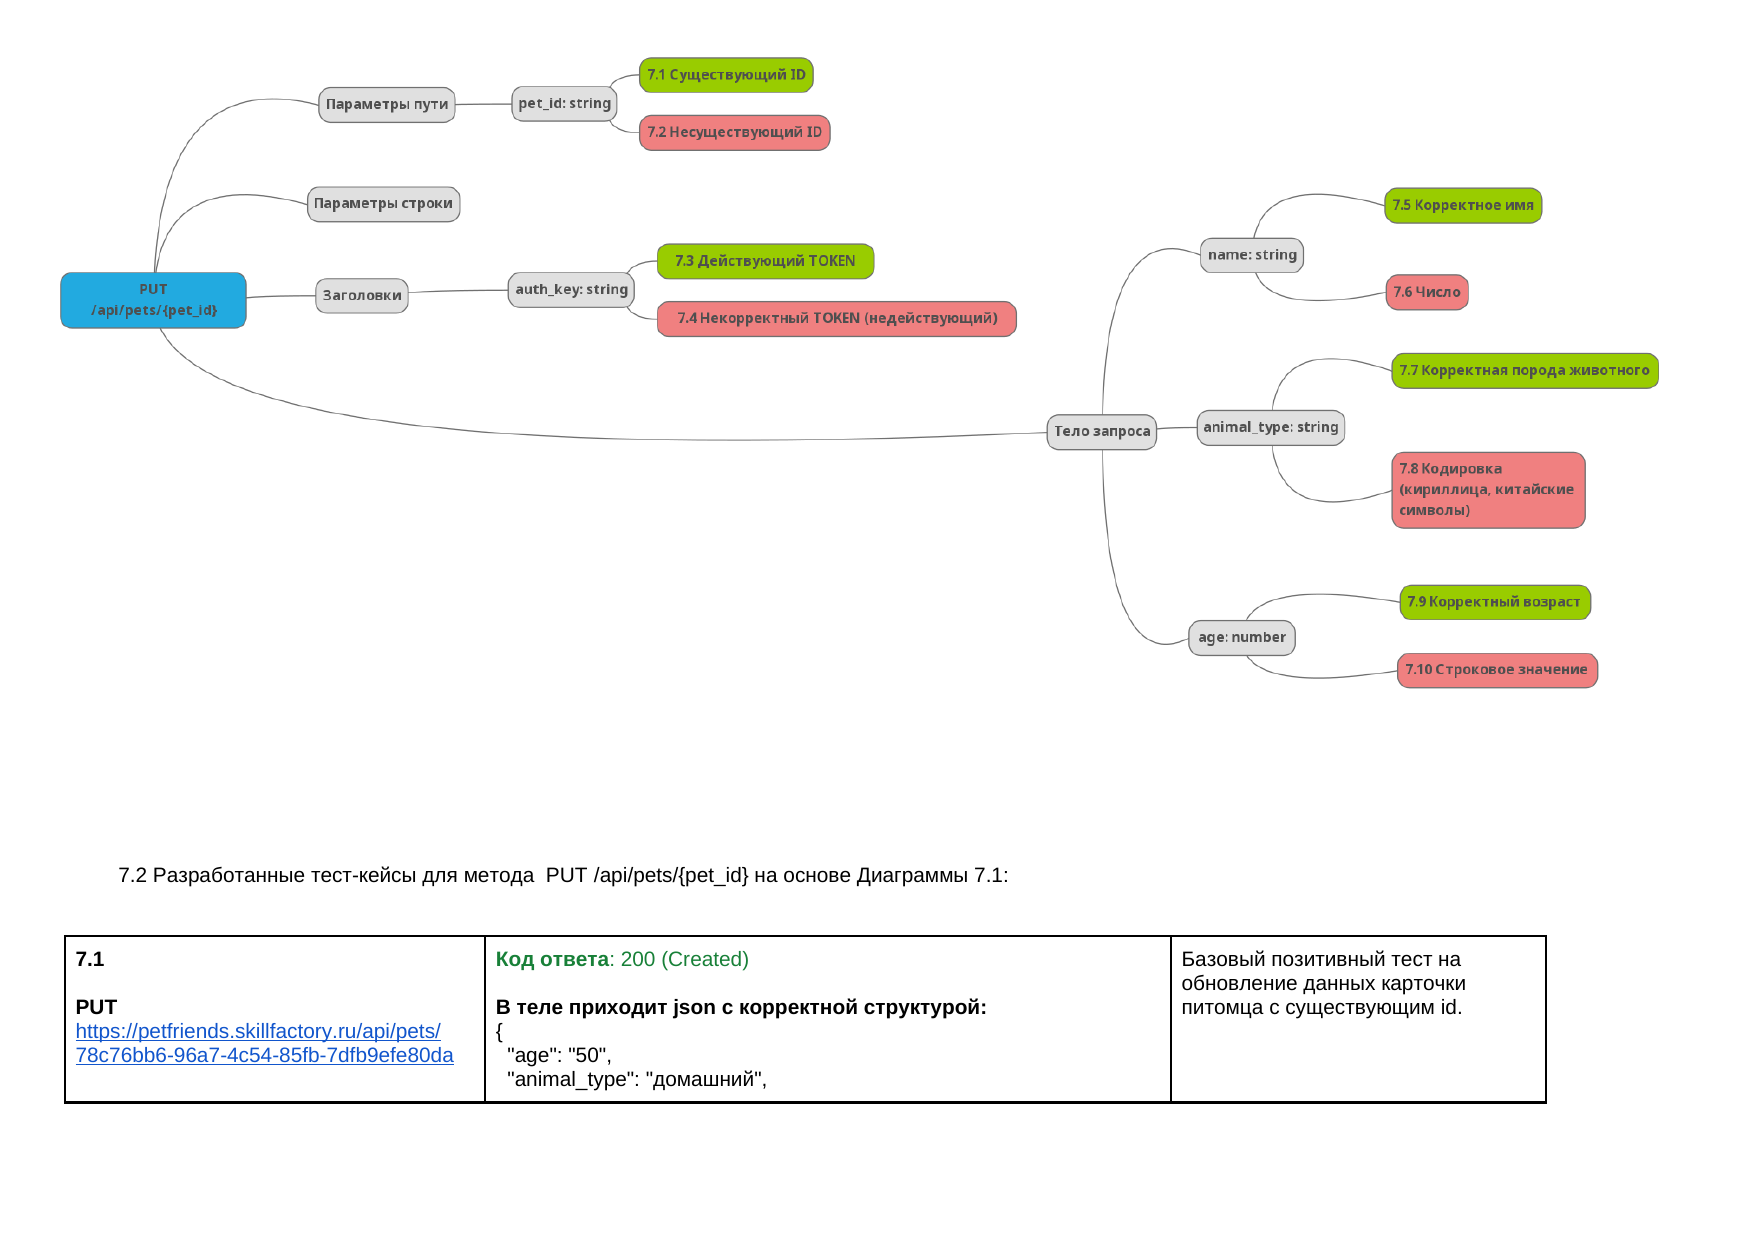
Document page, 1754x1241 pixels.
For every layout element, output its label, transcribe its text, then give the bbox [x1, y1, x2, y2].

text 7.2 Разработанные тест-кейсы для метода PUT ​/api​/pets​/{pet_id} на основе Диаграммы 7.1: [29, 863, 1604, 887]
table_header Код ответа: 200 (Created) В теле приходит json с корректной структурой: { "age": "50", "animal_type": "домашний", [486, 937, 1170, 1101]
table_header Базовый позитивный тест на обновление данных карточки питомца с существующим id. [1172, 937, 1545, 1101]
picture [29, 26, 1691, 720]
table_header 7.1 PUT https://petfriends.skillfactory.ru/api/pets/78c76bb6-96a7-4c54-85fb-7dfb9efe80da [66, 937, 484, 1101]
